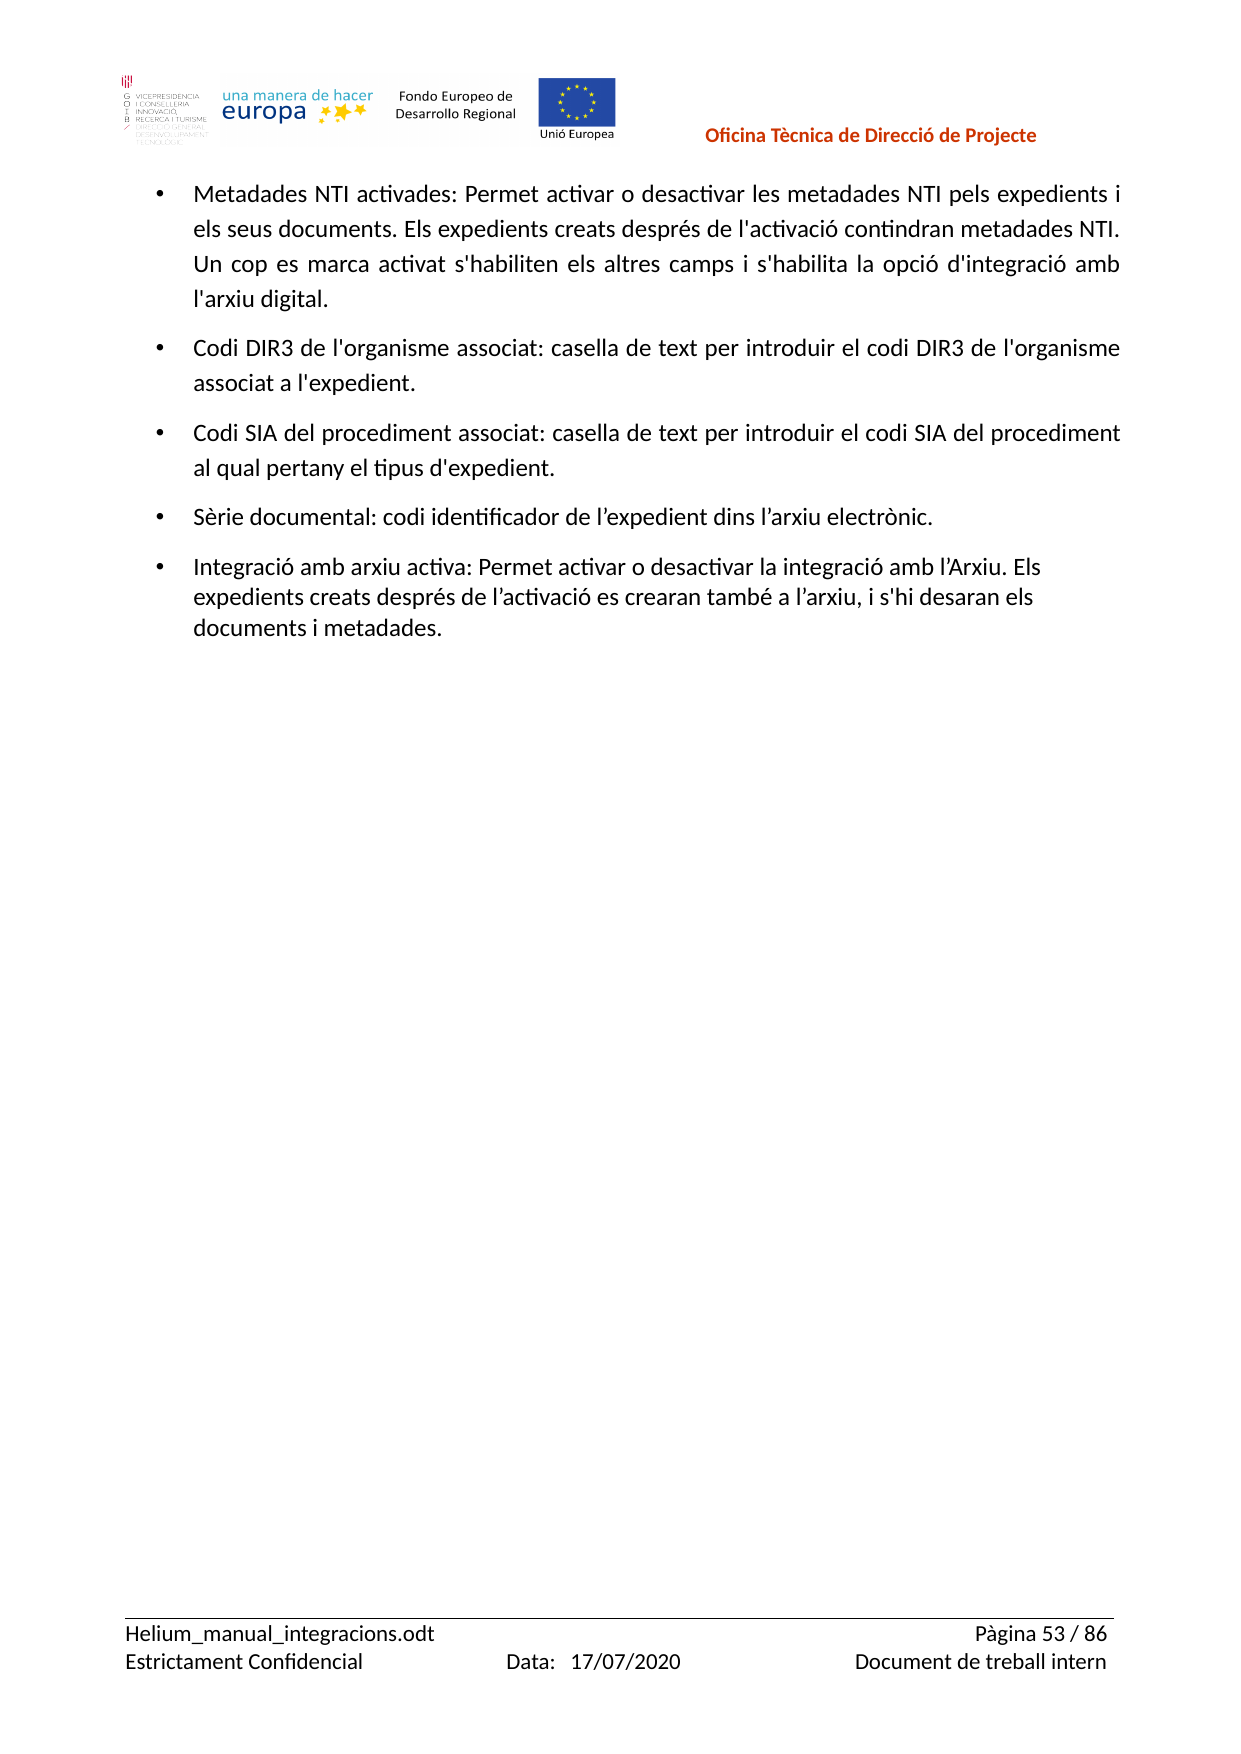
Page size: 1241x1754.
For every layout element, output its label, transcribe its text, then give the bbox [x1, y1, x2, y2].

picture [118, 73, 213, 147]
list Codi SIA del procediment associat: casella de text per introduir el codi SIA del procediment al qual pertany el tipus d'expedient. [156, 417, 1122, 482]
list Codi DIR3 de l'organisme associat: casella de text per introduir el codi DIR3 de l'organisme associat a l'expedient. [156, 332, 1122, 398]
list Sèrie documental: codi identificador de l’expedient dins l’arxiu electrònic. [156, 501, 1122, 532]
picture [219, 73, 621, 147]
list Integració amb arxiu activa: Permet activar o desactivar la integració amb l’Arxiu. Els expedients creats després de l’activació es crearan també a l’arxiu, i s'hi desaran els documents i metadades. [156, 551, 1122, 643]
list Metadades NTI activades: Permet activar o desactivar les metadades NTI pels expedients i els seus documents. Els expedients creats després de l'activació contindran metadades NTI. Un cop es marca activat s'habiliten els altres camps i s'habilita la opció d'integració amb l'arxiu digital. [156, 178, 1122, 313]
